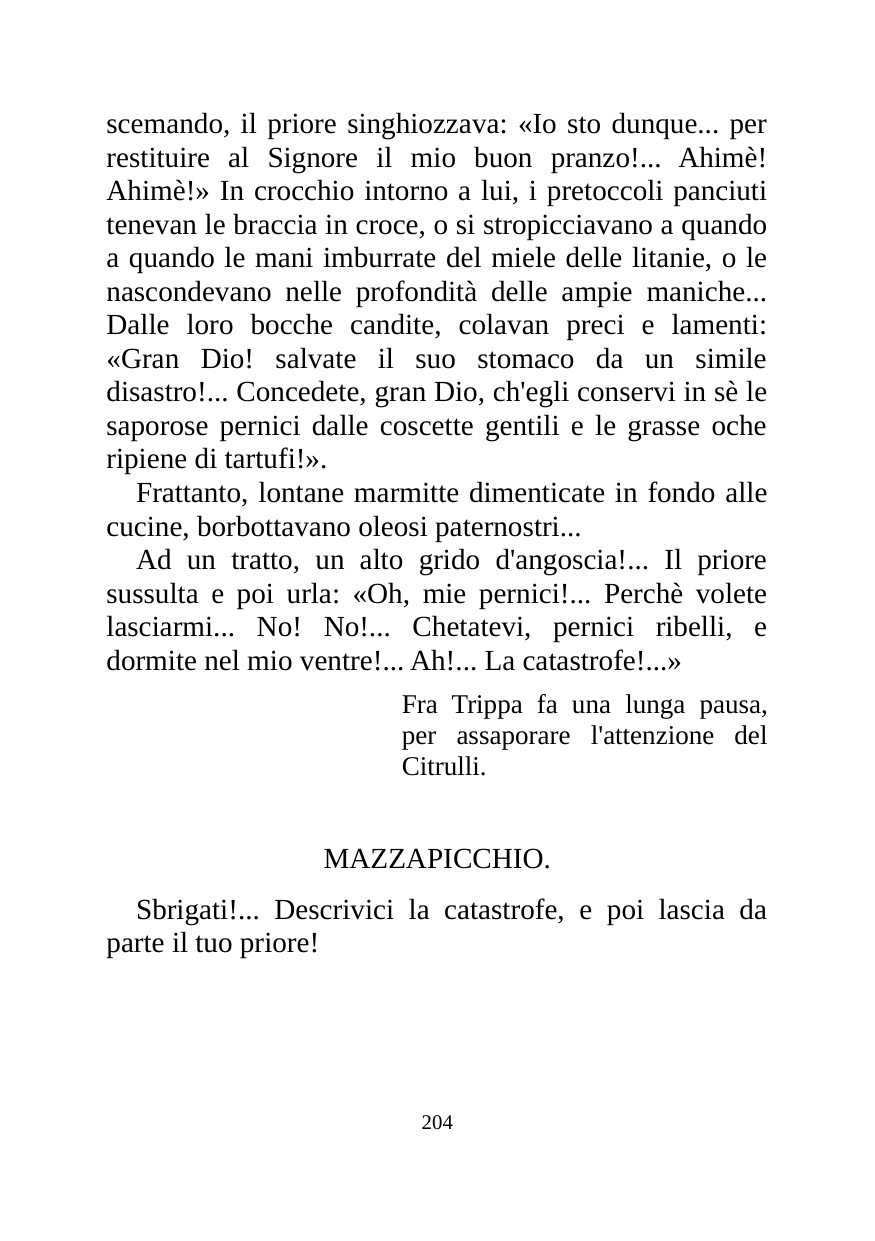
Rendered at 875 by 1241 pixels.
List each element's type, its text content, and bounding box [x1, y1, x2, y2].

text Ad un tratto, un alto grido d'angoscia!... Il priore sussulta e poi urla: «Oh, mie pernici!... Perchè volete lasciarmi... No! No!... Chetatevi, pernici ribelli, e dormite nel mio ventre!... Ah!... La catastrofe!...» [106, 542, 768, 676]
text Sbrigati!... Descrivici la catastrofe, e poi lascia da parte il tuo priore! [106, 892, 768, 959]
text MAZZAPICCHIO. [106, 841, 768, 874]
text Fra Trippa fa una lunga pausa, per assaporare l'attenzione del Citrulli. [402, 688, 768, 782]
text Frattanto, lontane marmitte dimenticate in fondo alle cucine, borbottavano oleosi paternostri... [106, 475, 768, 542]
text scemando, il priore singhiozzava: «Io sto dunque... per restituire al Signore il mio buon pranzo!... Ahimè! Ahimè!» In crocchio intorno a lui, i pretoccoli panciuti tenevan le braccia in croce, o si stropicciavano a quando a quando le mani imburrate del miele delle litanie, o le nascondevano nelle profondità delle ampie maniche... Dalle loro bocche candite, colavan preci e lamenti: «Gran Dio! salvate il suo stomaco da un simile disastro!... Concedete, gran Dio, ch'egli conservi in sè le saporose pernici dalle coscette gentili e le grasse oche ripiene di tartufi!». [106, 106, 768, 475]
